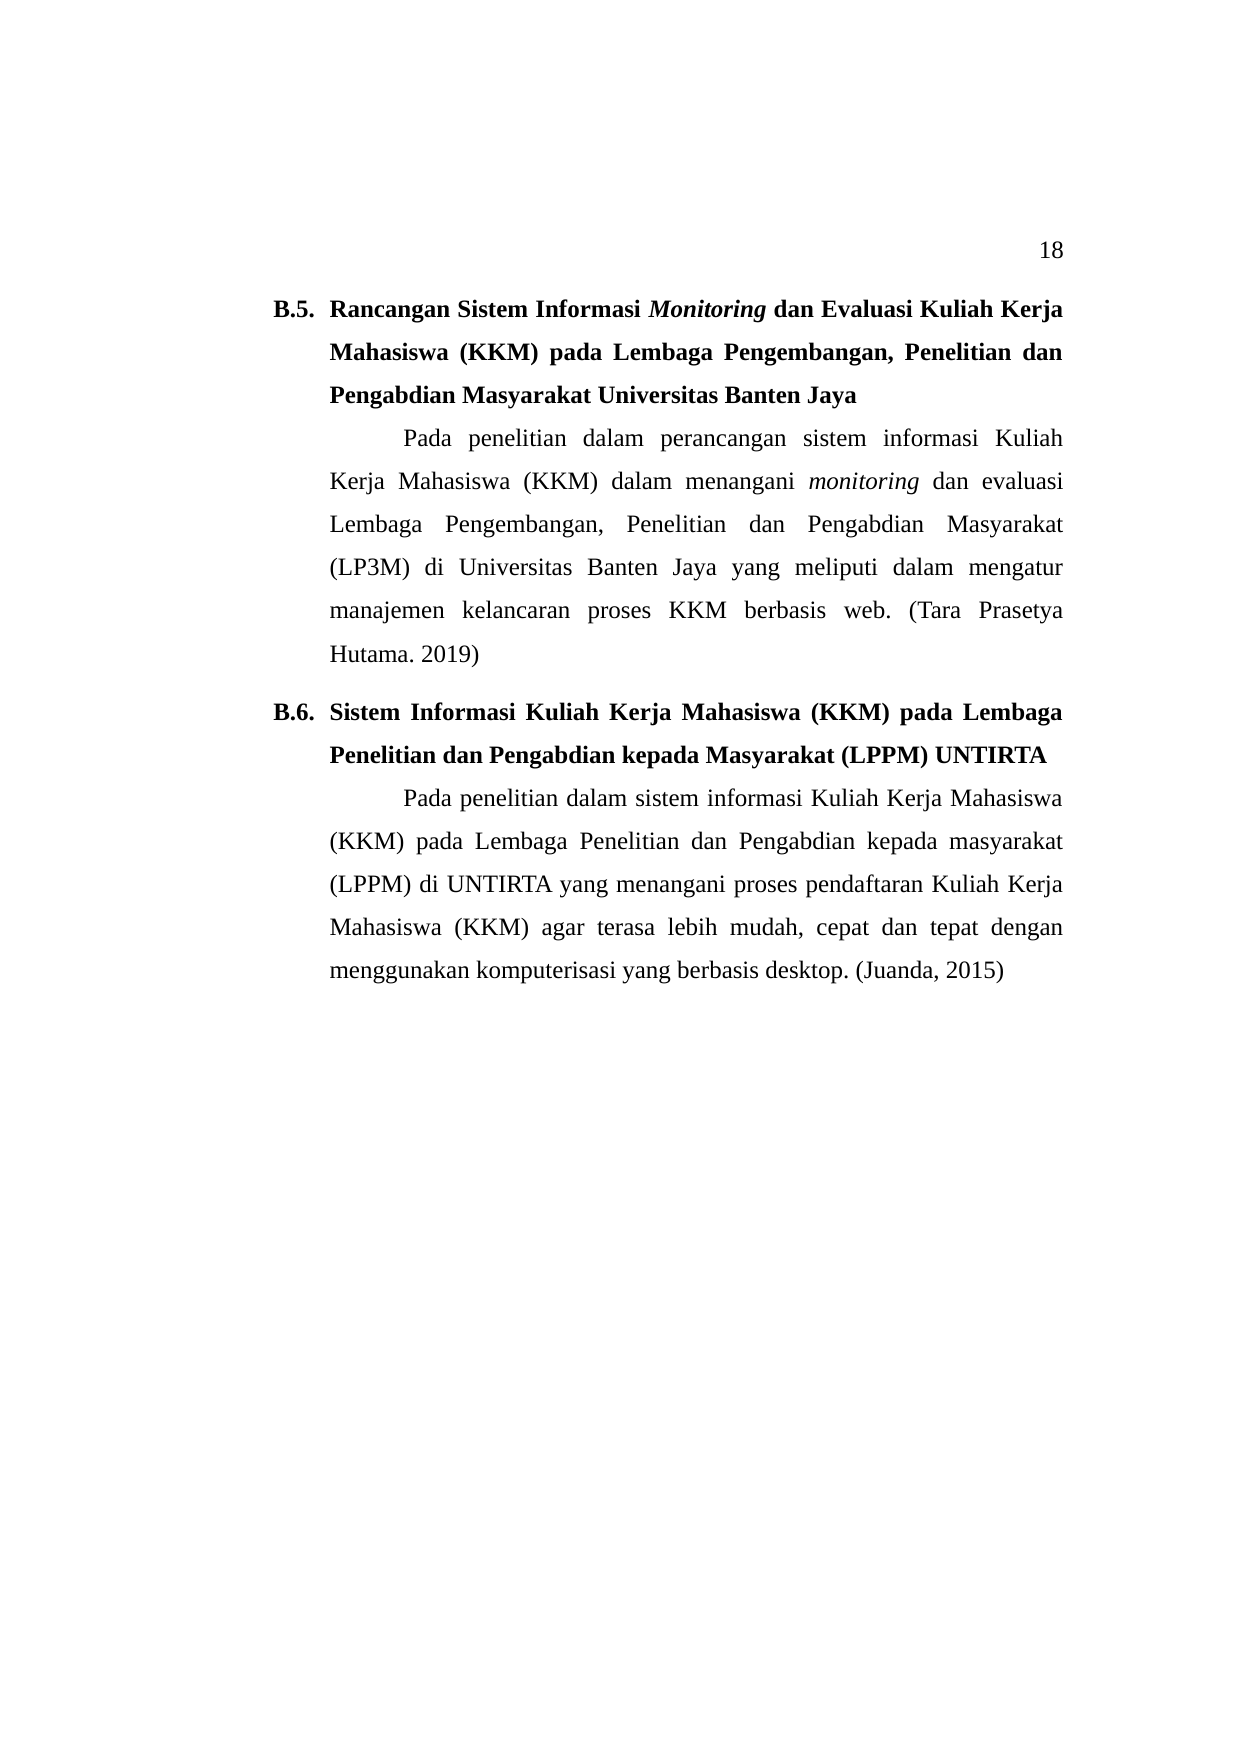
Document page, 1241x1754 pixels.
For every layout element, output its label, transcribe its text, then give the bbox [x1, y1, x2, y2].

text Pada penelitian dalam perancangan sistem informasi Kuliah Kerja Mahasiswa (KKM) dalam menangani monitoring dan evaluasi Lembaga Pengembangan, Penelitian dan Pengabdian Masyarakat (LP3M) di Universitas Banten Jaya yang meliputi dalam mengatur manajemen kelancaran proses KKM berbasis web. (Tara Prasetya Hutama. 2019) [329, 423, 1063, 667]
list Sistem Informasi Kuliah Kerja Mahasiswa (KKM) pada Lembaga Penelitian dan Pengabdian kepada Masyarakat (LPPM) UNTIRTA [273, 697, 1063, 769]
list Rancangan Sistem Informasi Monitoring dan Evaluasi Kuliah Kerja Mahasiswa (KKM) pada Lembaga Pengembangan, Penelitian dan Pengabdian Masyarakat Universitas Banten Jaya [273, 294, 1063, 409]
text Pada penelitian dalam sistem informasi Kuliah Kerja Mahasiswa (KKM) pada Lembaga Penelitian dan Pengabdian kepada masyarakat (LPPM) di UNTIRTA yang menangani proses pendaftaran Kuliah Kerja Mahasiswa (KKM) agar terasa lebih mudah, cepat dan tepat dengan menggunakan komputerisasi yang berbasis desktop. (Juanda, 2015) [329, 783, 1063, 984]
